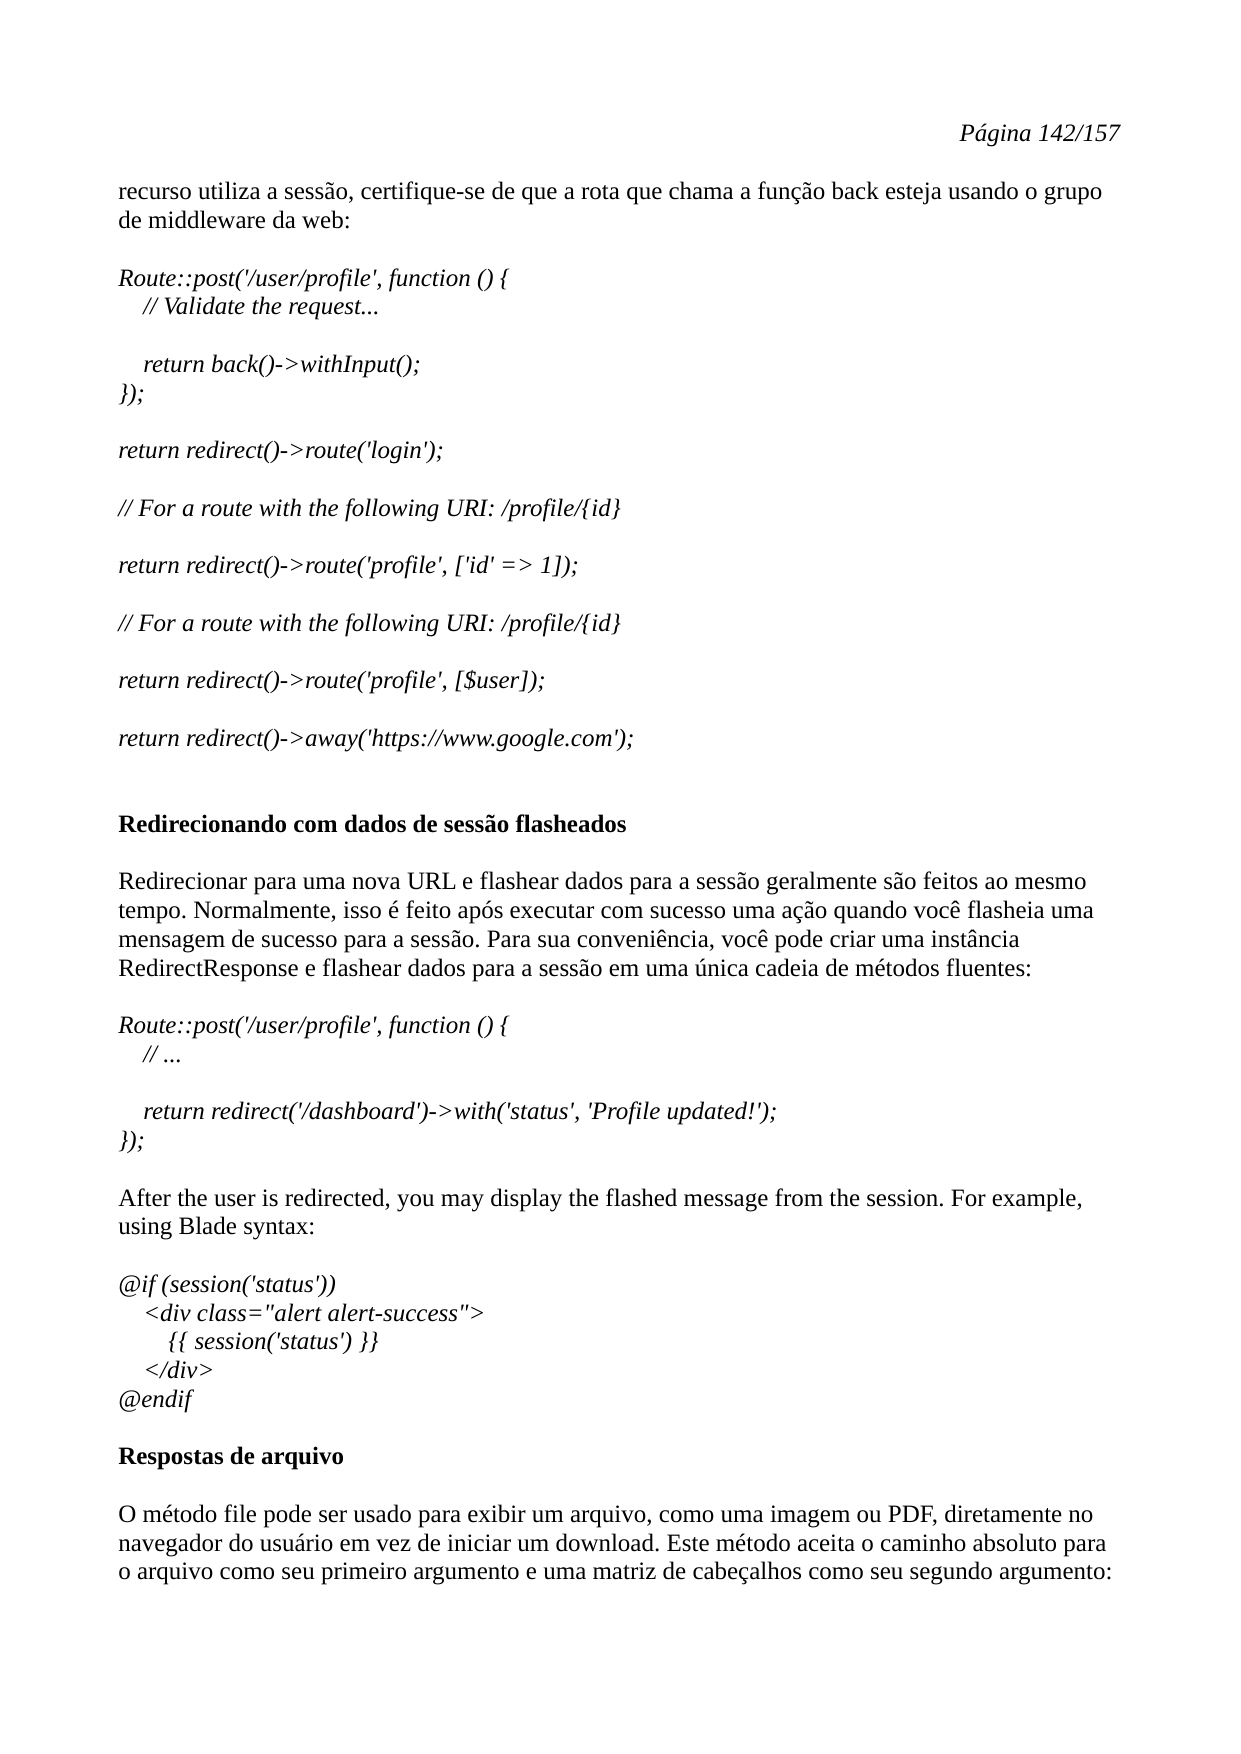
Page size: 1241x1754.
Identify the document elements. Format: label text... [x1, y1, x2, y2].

text // Validate the request... [118, 291, 1122, 320]
text Redirecionar para uma nova URL e flashear dados para a sessão geralmente são feitos ao mesmo tempo. Normalmente, isso é feito após executar com sucesso uma ação quando você flasheia uma mensagem de sucesso para a sessão. Para sua conveniência, você pode criar uma instância RedirectResponse e flashear dados para a sessão em uma única cadeia de métodos fluentes: [118, 866, 1122, 981]
text return redirect()->route('profile', [$user]); [118, 665, 1122, 694]
text {{ session('status') }} [118, 1326, 1122, 1355]
text Route::post('/user/profile', function () { [118, 263, 1122, 291]
text return redirect()->away('https://www.google.com'); [118, 723, 1122, 751]
text Redirecionando com dados de sessão flasheados [118, 809, 1122, 838]
text <div class="alert alert-success"> [118, 1298, 1122, 1326]
text After the user is redirected, you may display the flashed message from the session. For example, using Blade syntax: [118, 1183, 1122, 1240]
text // ... [118, 1039, 1122, 1068]
text recurso utiliza a sessão, certifique-se de que a rota que chama a função back esteja usando o grupo de middleware da web: [118, 176, 1122, 234]
text }); [118, 1125, 1122, 1154]
text </div> [118, 1355, 1122, 1384]
text // For a route with the following URI: /profile/{id} [118, 493, 1122, 521]
text return redirect()->route('login'); [118, 435, 1122, 464]
text Route::post('/user/profile', function () { [118, 1010, 1122, 1039]
text return back()->withInput(); [118, 349, 1122, 378]
text O método file pode ser usado para exibir um arquivo, como uma imagem ou PDF, diretamente no navegador do usuário em vez de iniciar um download. Este método aceita o caminho absoluto para o arquivo como seu primeiro argumento e uma matriz de cabeçalhos como seu segundo argumento: [118, 1499, 1122, 1585]
text return redirect()->route('profile', ['id' => 1]); [118, 550, 1122, 579]
text @if (session('status')) [118, 1269, 1122, 1298]
text // For a route with the following URI: /profile/{id} [118, 608, 1122, 636]
text }); [118, 378, 1122, 406]
text @endif [118, 1384, 1122, 1413]
text return redirect('/dashboard')->with('status', 'Profile updated!'); [118, 1096, 1122, 1125]
text Respostas de arquivo [118, 1441, 1122, 1470]
